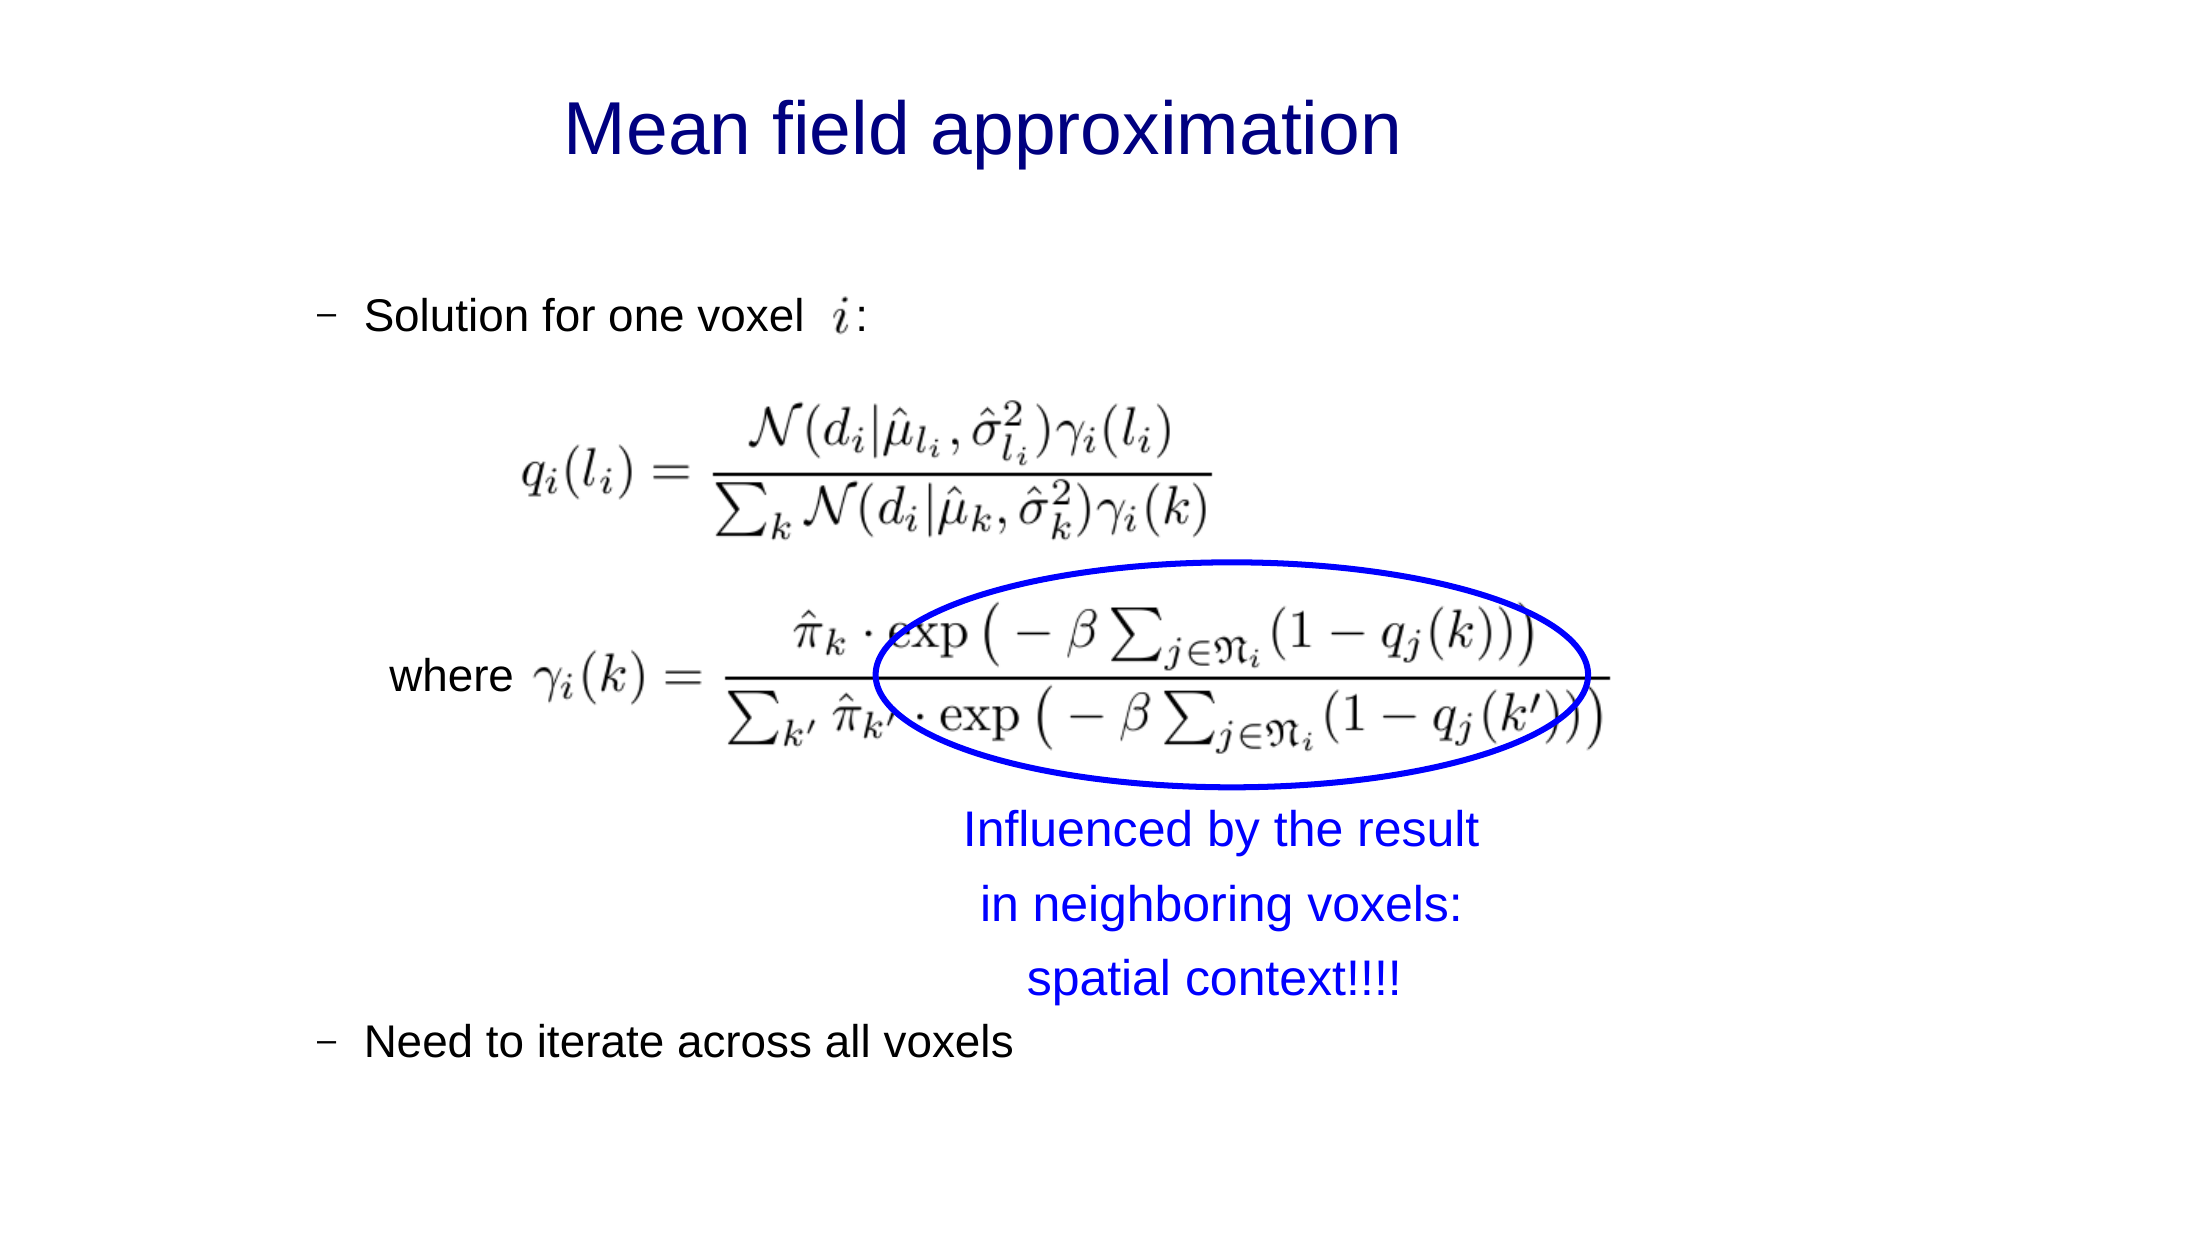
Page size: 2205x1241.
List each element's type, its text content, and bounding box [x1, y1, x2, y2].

list Need to iterate across all voxels [227, 1004, 1653, 1177]
list Solution for one voxel : [227, 278, 1653, 450]
list where [227, 638, 1159, 811]
picture [1510, 600, 1615, 638]
picture [519, 600, 954, 638]
picture [902, 600, 1562, 638]
picture [832, 292, 853, 344]
title Mean field approximation [326, 65, 1640, 179]
list where [1305, 638, 1653, 811]
text_box Influenced by the result in neighboring voxels: spatial context!!!! [948, 789, 1646, 1004]
list where [879, 638, 1585, 784]
picture [513, 388, 1231, 544]
